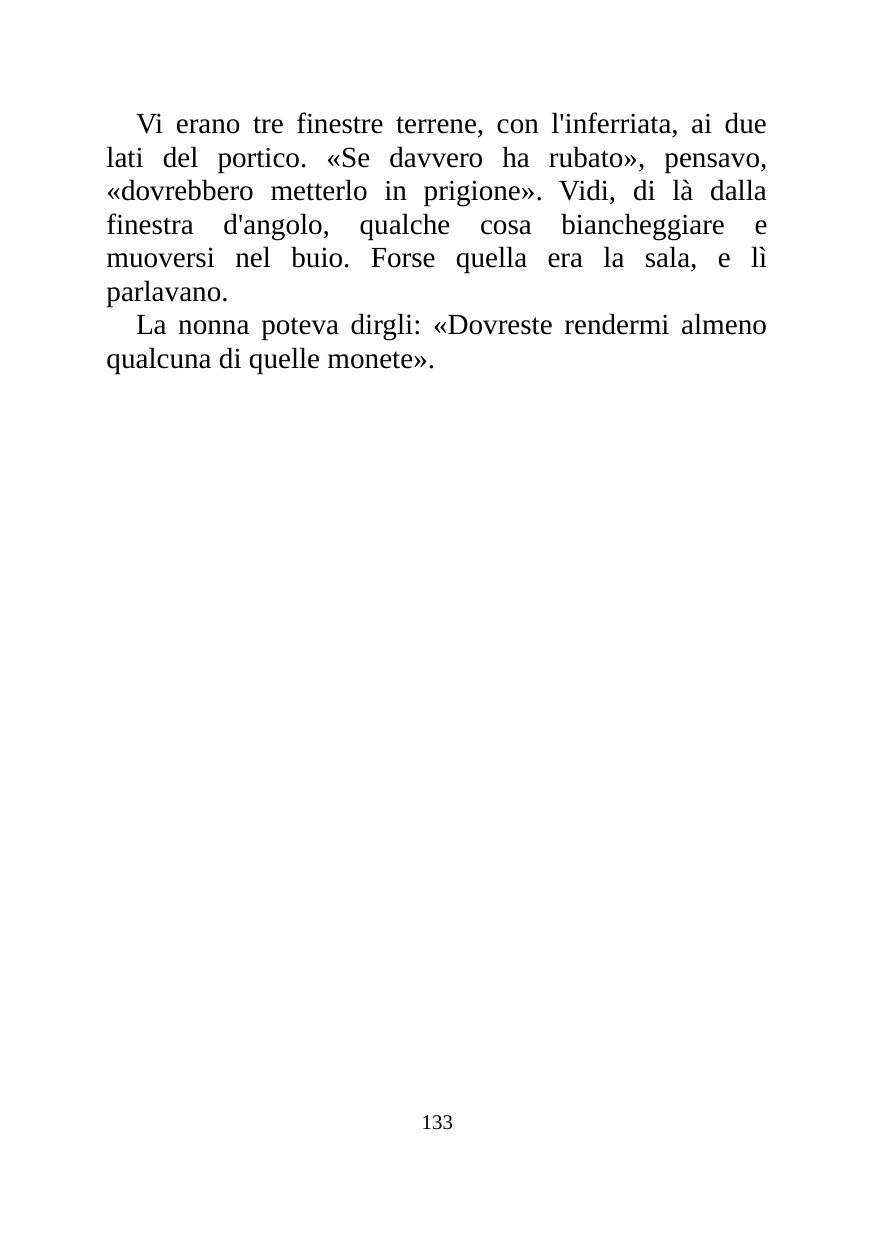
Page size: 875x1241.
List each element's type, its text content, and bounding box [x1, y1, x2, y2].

text La nonna poteva dirgli: «Dovreste rendermi almeno qualcuna di quelle monete». [106, 307, 768, 374]
text Vi erano tre finestre terrene, con l'inferriata, ai due lati del portico. «Se davvero ha rubato», pensavo, «dovrebbero metterlo in prigione». Vidi, di là dalla finestra d'angolo, qualche cosa biancheggiare e muoversi nel buio. Forse quella era la sala, e lì parlavano. [106, 106, 768, 307]
